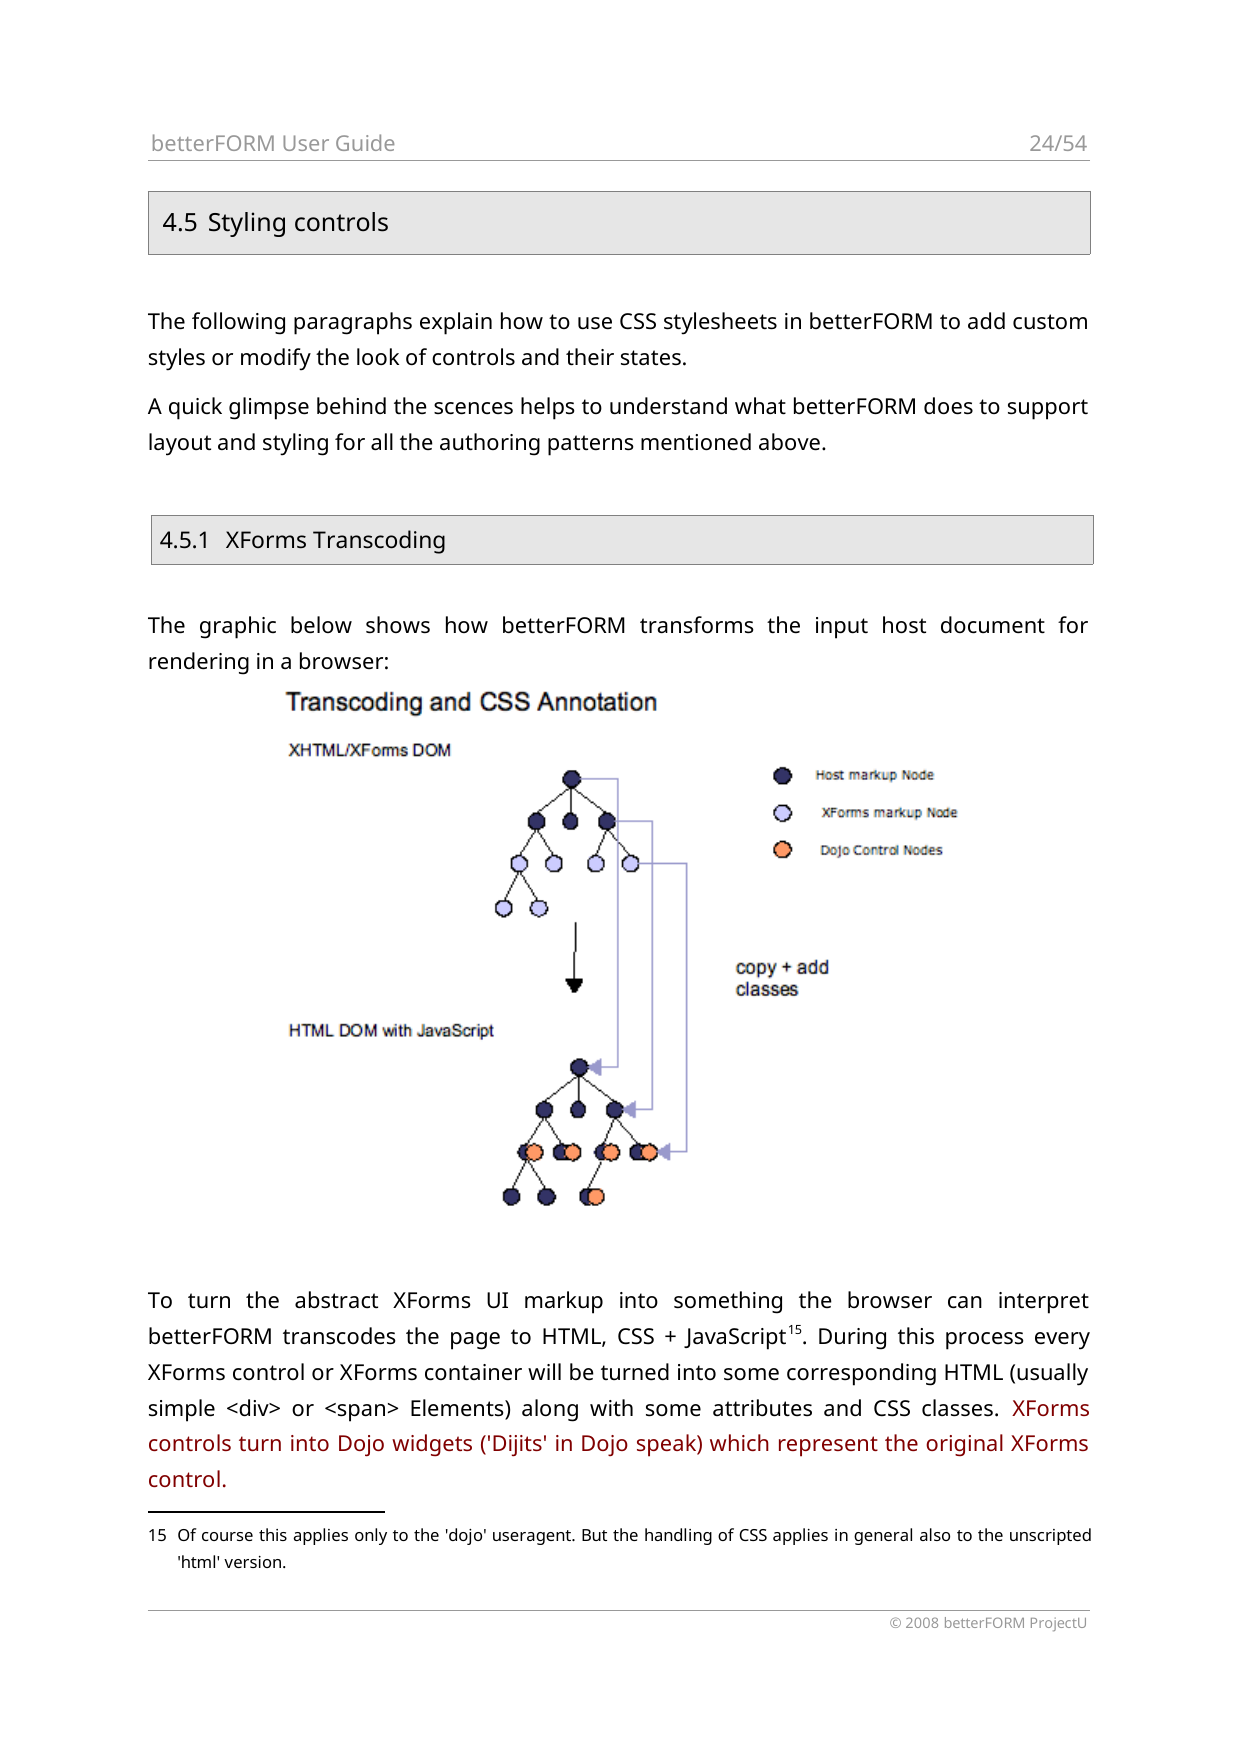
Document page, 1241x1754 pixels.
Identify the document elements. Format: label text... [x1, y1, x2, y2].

text To turn the abstract XForms UI markup into something the browser can interpret betterFORM transcodes the page to HTML, CSS + JavaScript. During this process every XForms control or XForms container will be turned into some corresponding HTML (usually simple <div> or <span> Elements) along with some attributes and CSS classes. XForms controls turn into Dojo widgets ('Dijits' in Dojo speak) which represent the original XForms control. [148, 1284, 1090, 1494]
subtitle XForms Transcoding [152, 516, 1093, 564]
text The graphic below shows how betterFORM transforms the input host document for rendering in a browser: [148, 610, 1090, 676]
text A quick glimpse behind the scences helps to understand what betterFORM does to support layout and styling for all the authoring patterns mentioned above. [148, 391, 1090, 457]
subtitle Styling controls [149, 192, 1090, 254]
text The following paragraphs explain how to use CSS stylesheets in betterFORM to add custom styles or modify the look of controls and their states. [148, 306, 1090, 372]
text Of course this applies only to the 'dojo' useragent. But the handling of CSS applies in general also to the unscripted 'html' version. [148, 1524, 1093, 1574]
picture [261, 675, 980, 1231]
